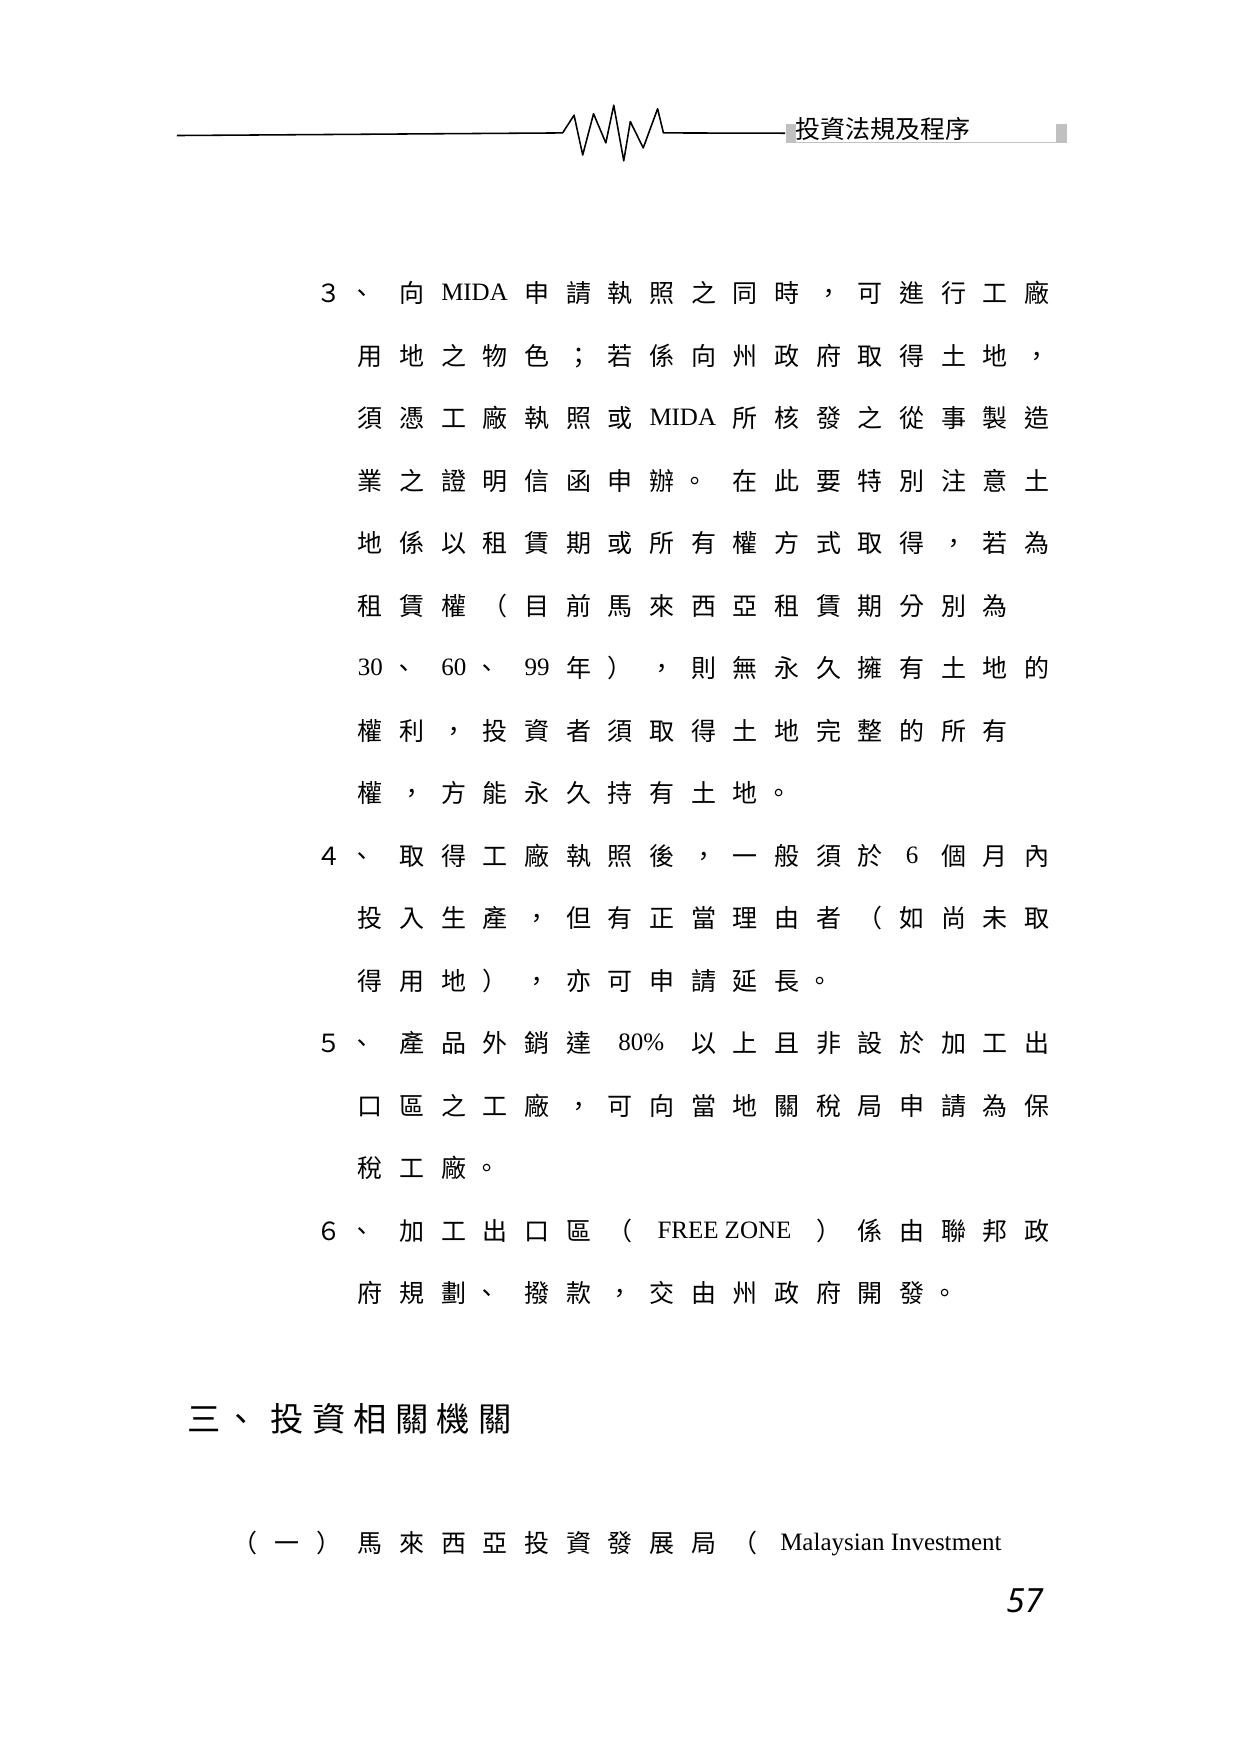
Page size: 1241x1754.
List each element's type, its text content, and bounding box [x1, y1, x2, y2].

text ５、產品外銷達80%以上且非設於加工出口區之工廠，可向當地關稅局申請為保稅工廠。 [281, 1000, 1058, 1188]
text ６、加工出口區（FREE ZONE）係由聯邦政府規劃、撥款，交由州政府開發。 [281, 1188, 1058, 1313]
text ３、向MIDA申請執照之同時，可進行工廠用地之物色；若係向州政府取得土地，須憑工廠執照或MIDA所核發之從事製造業之證明信函申辦。在此要特別注意土地係以租賃期或所有權方式取得，若為租賃權（目前馬來西亞租賃期分別為30、60、99年），則無永久擁有土地的權利，投資者須取得土地完整的所有權，方能永久持有土地。 [281, 250, 1058, 813]
text （一）馬來西亞投資發展局（Malaysian Investment [207, 1500, 1058, 1563]
text ４、取得工廠執照後，一般須於6個月內投入生產，但有正當理由者（如尚未取得用地），亦可申請延長。 [281, 813, 1058, 1000]
text 三、投資相關機關 [183, 1375, 1058, 1438]
